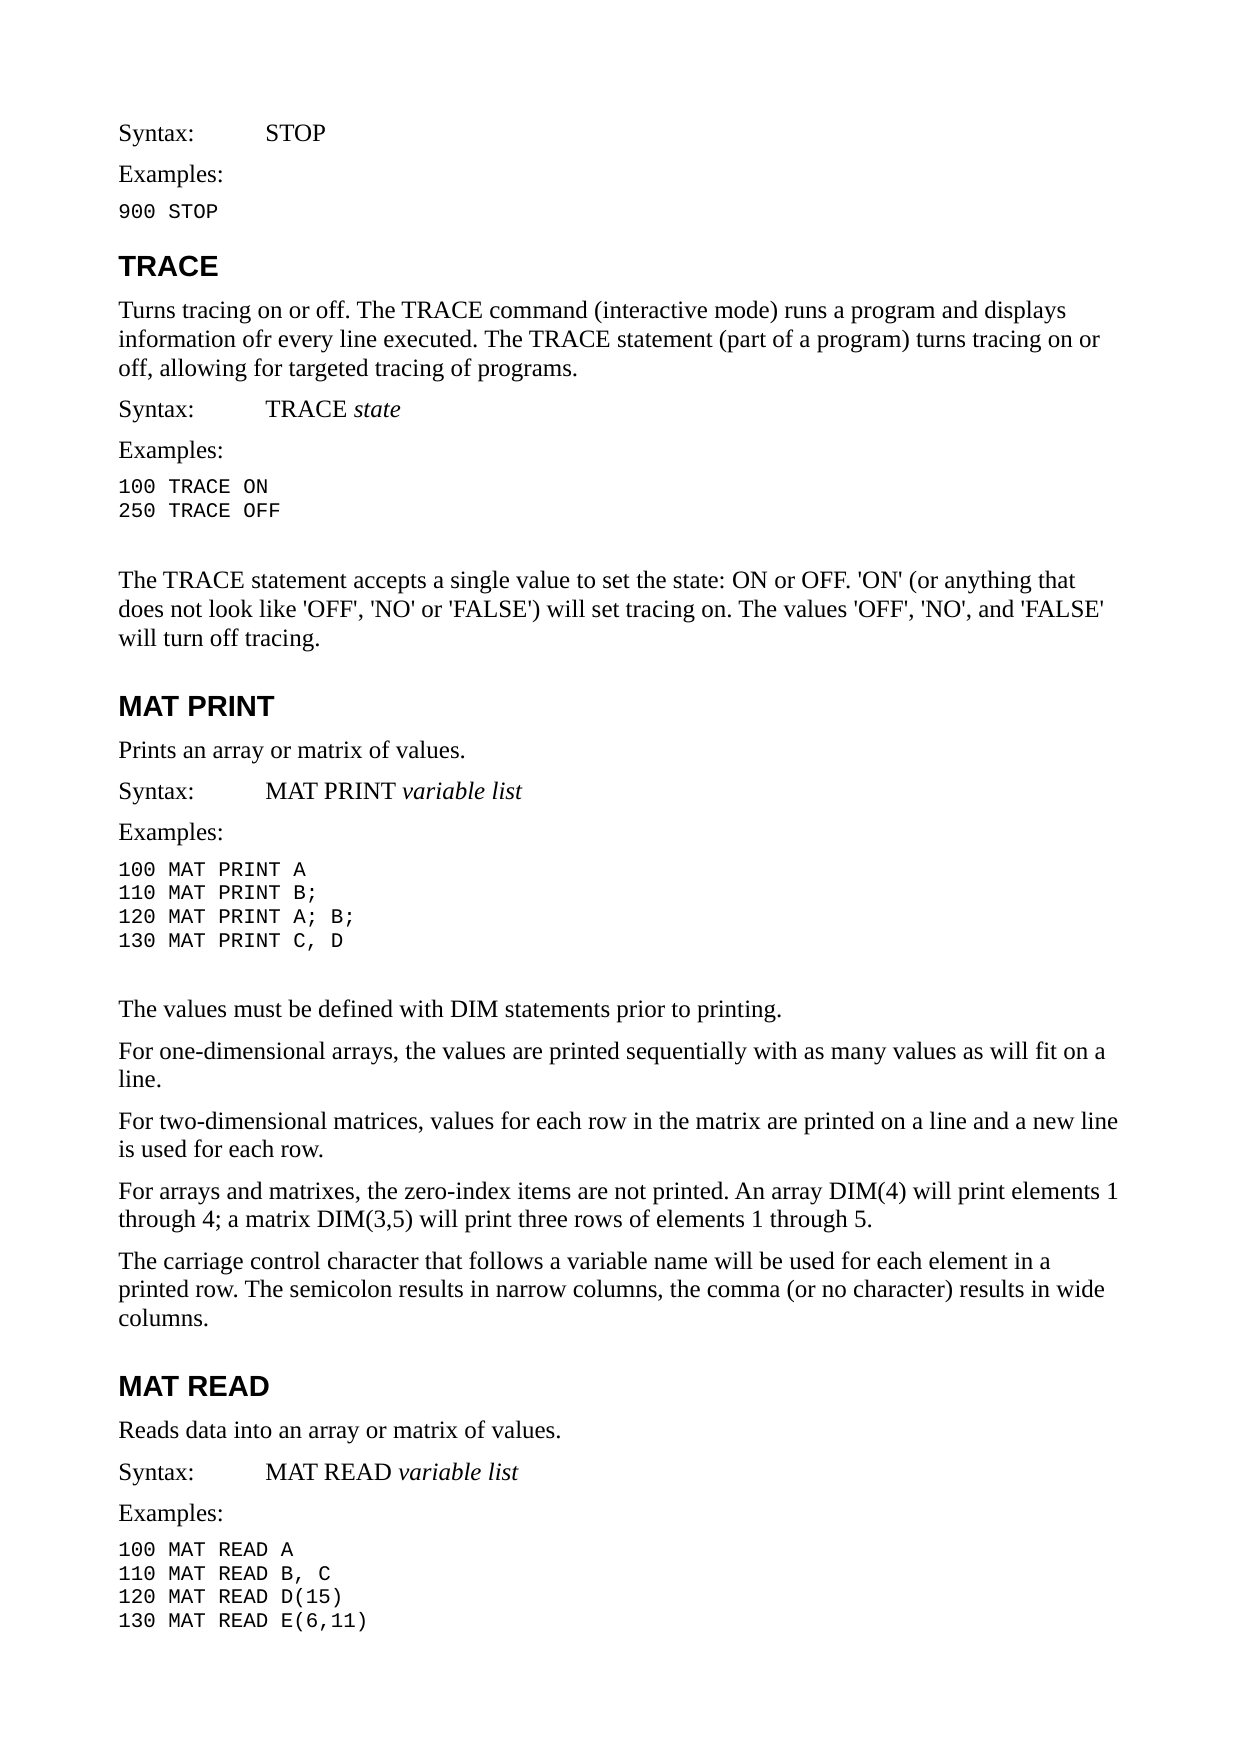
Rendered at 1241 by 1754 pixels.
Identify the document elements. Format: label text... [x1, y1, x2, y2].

text 120 MAT PRINT A; B; [118, 906, 1122, 929]
text Syntax: MAT PRINT variable list [118, 776, 1122, 805]
text The carriage control character that follows a variable name will be used for each element in a printed row. The semicolon results in narrow columns, the comma (or no character) results in wide columns. [118, 1246, 1122, 1332]
text Reads data into an array or matrix of values. [118, 1416, 1122, 1444]
text The values must be defined with DIM statements prior to printing. [118, 994, 1122, 1023]
text 110 MAT PRINT B; [118, 882, 1122, 906]
text Turns tracing on or off. The TRACE command (interactive mode) runs a program and displays information ofr every line executed. The TRACE statement (part of a program) turns tracing on or off, allowing for targeted tracing of programs. [118, 295, 1122, 382]
text Prints an array or matrix of values. [118, 735, 1122, 764]
subtitle TRACE [118, 249, 1122, 283]
text Syntax: TRACE state [118, 394, 1122, 423]
text For two-dimensional matrices, values for each row in the matrix are printed on a line and a new line is used for each row. [118, 1106, 1122, 1163]
text Syntax: STOP [118, 118, 1122, 147]
text 100 TRACE ON [118, 477, 1122, 500]
text For arrays and matrixes, the zero-index items are not printed. An array DIM(4) will print elements 1 through 4; a matrix DIM(3,5) will print three rows of elements 1 through 5. [118, 1176, 1122, 1233]
text The TRACE statement accepts a single value to set the state: ON or OFF. 'ON' (or anything that does not look like 'OFF', 'NO' or 'FALSE') will set tracing on. The values 'OFF', 'NO', and 'FALSE' will turn off tracing. [118, 565, 1122, 651]
text 250 TRACE OFF [118, 500, 1122, 524]
text Examples: [118, 817, 1122, 846]
text 130 MAT READ E(6,11) [118, 1610, 1122, 1634]
text Examples: [118, 1498, 1122, 1527]
text 130 MAT PRINT C, D [118, 929, 1122, 953]
text Examples: [118, 435, 1122, 464]
subtitle MAT PRINT [118, 689, 1122, 722]
text For one-dimensional arrays, the values are printed sequentially with as many values as will fit on a line. [118, 1036, 1122, 1093]
text Examples: [118, 159, 1122, 188]
text 100 MAT READ A [118, 1539, 1122, 1563]
text 900 STOP [118, 201, 1122, 224]
text Syntax: MAT READ variable list [118, 1457, 1122, 1486]
text 120 MAT READ D(15) [118, 1587, 1122, 1610]
text 110 MAT READ B, C [118, 1563, 1122, 1587]
subtitle MAT READ [118, 1369, 1122, 1403]
text 100 MAT PRINT A [118, 859, 1122, 882]
